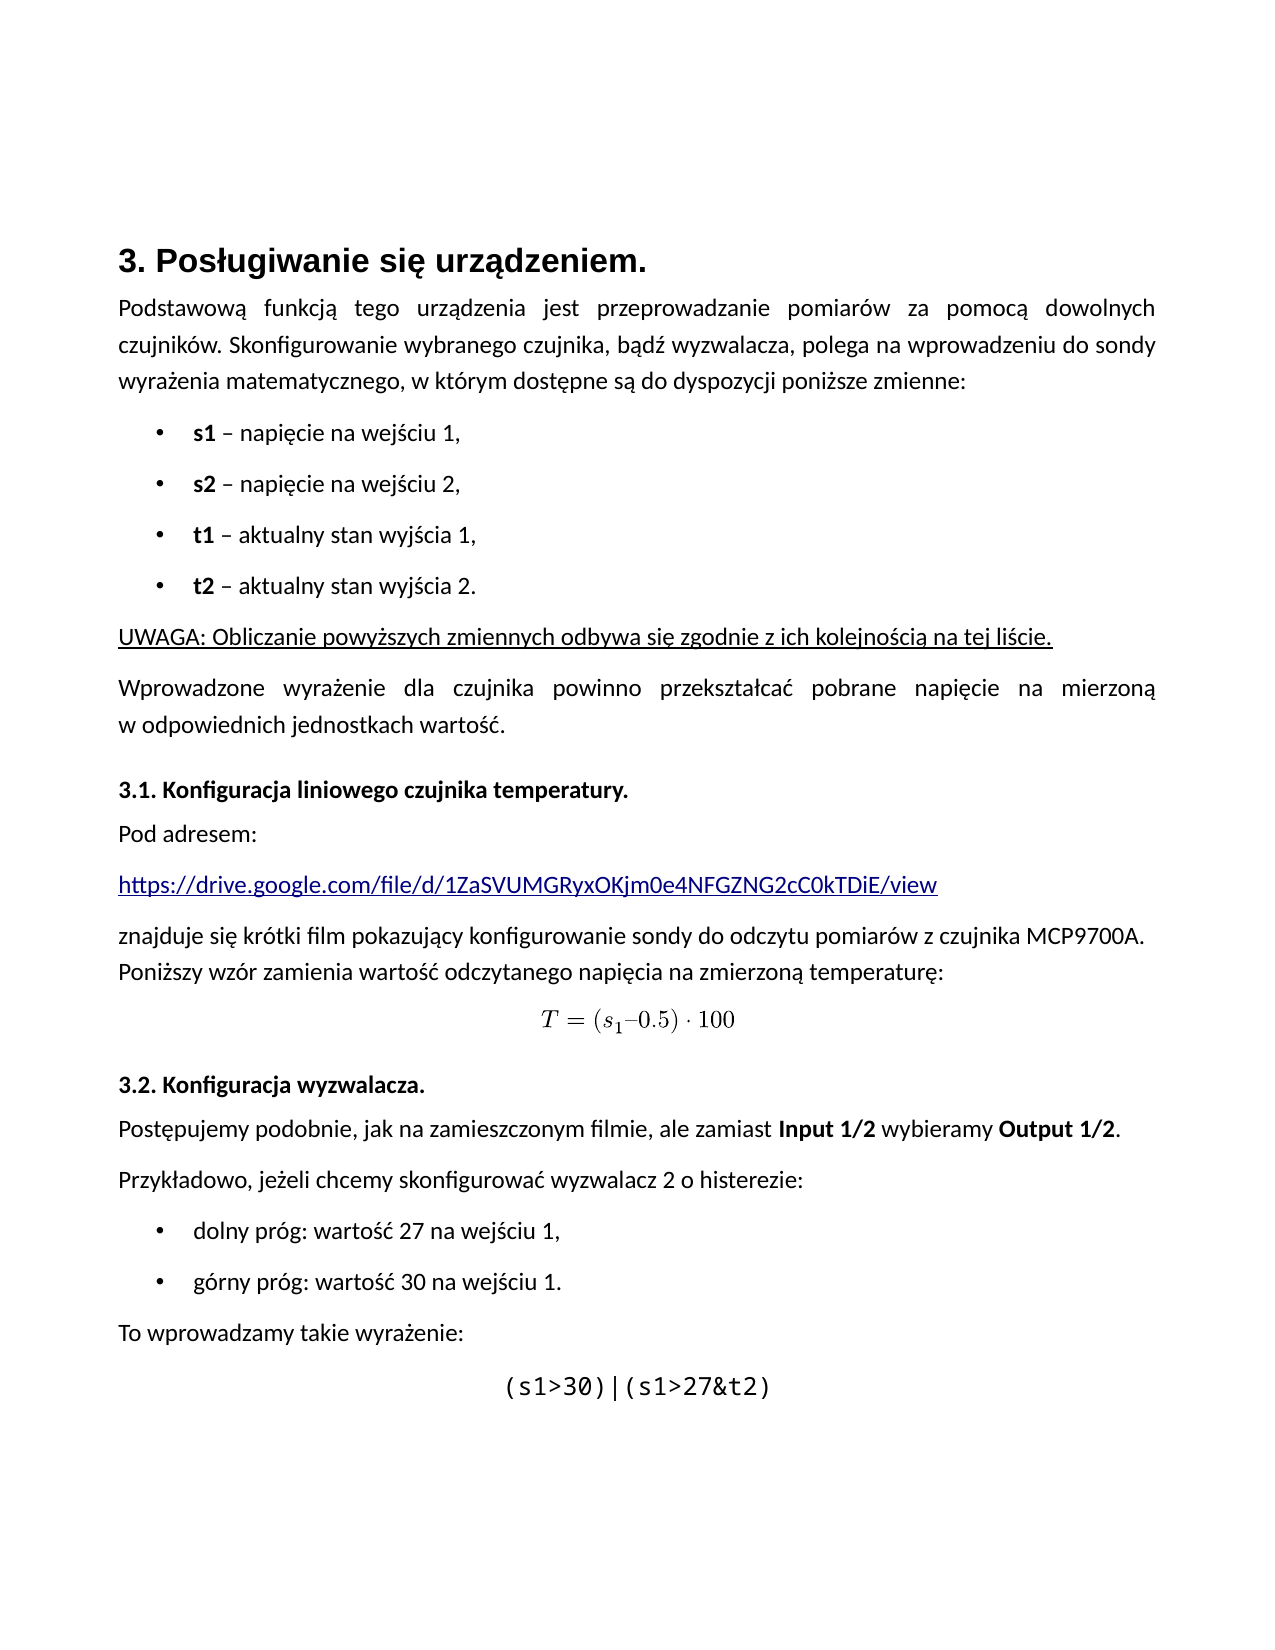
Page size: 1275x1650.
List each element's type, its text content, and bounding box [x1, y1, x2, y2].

text Pod adresem: [118, 818, 1157, 848]
subtitle 3.1. Konfiguracja liniowego czujnika temperatury. [118, 775, 1157, 805]
list s2 – napięcie na wejściu 2, [156, 468, 1157, 498]
subtitle 3.2. Konfiguracja wyzwalacza. [118, 1070, 1157, 1100]
subtitle 3. Posługiwanie się urządzeniem. [118, 241, 1157, 280]
text To wprowadzamy takie wyrażenie: [118, 1317, 1157, 1348]
list s1 – napięcie na wejściu 1, [156, 417, 1157, 447]
text https://drive.google.com/file/d/1ZaSVUMGRyxOKjm0e4NFGZNG2cC0kTDiE/view [118, 869, 1157, 899]
text UWAGA: Obliczanie powyższych zmiennych odbywa się zgodnie z ich kolejnością na tej liście. [118, 621, 1157, 652]
text znajduje się krótki film pokazujący konfigurowanie sondy do odczytu pomiarów z czujnika MCP9700A. Poniższy wzór zamienia wartość odczytanego napięcia na zmierzoną temperaturę: [118, 920, 1157, 987]
text (s1>30)|(s1>27&t2) [118, 1368, 1157, 1402]
text Wprowadzone wyrażenie dla czujnika powinno przekształcać pobrane napięcie na mierzoną w odpowiednich jednostkach wartość. [118, 672, 1157, 739]
list górny próg: wartość 30 na wejściu 1. [156, 1266, 1157, 1297]
list dolny próg: wartość 27 na wejściu 1, [156, 1215, 1157, 1246]
text Postępujemy podobnie, jak na zamieszczonym filmie, ale zamiast Input 1/2 wybieramy Output 1/2. [118, 1113, 1157, 1143]
text Podstawową funkcją tego urządzenia jest przeprowadzanie pomiarów za pomocą dowolnych czujników. Skonfigurowanie wybranego czujnika, bądź wyzwalacza, polega na wprowadzeniu do sondy wyrażenia matematycznego, w którym dostępne są do dyspozycji poniższe zmienne: [118, 292, 1157, 396]
list t2 – aktualny stan wyjścia 2. [156, 570, 1157, 601]
text Przykładowo, jeżeli chcemy skonfigurować wyzwalacz 2 o histerezie: [118, 1164, 1157, 1194]
list t1 – aktualny stan wyjścia 1, [156, 519, 1157, 549]
